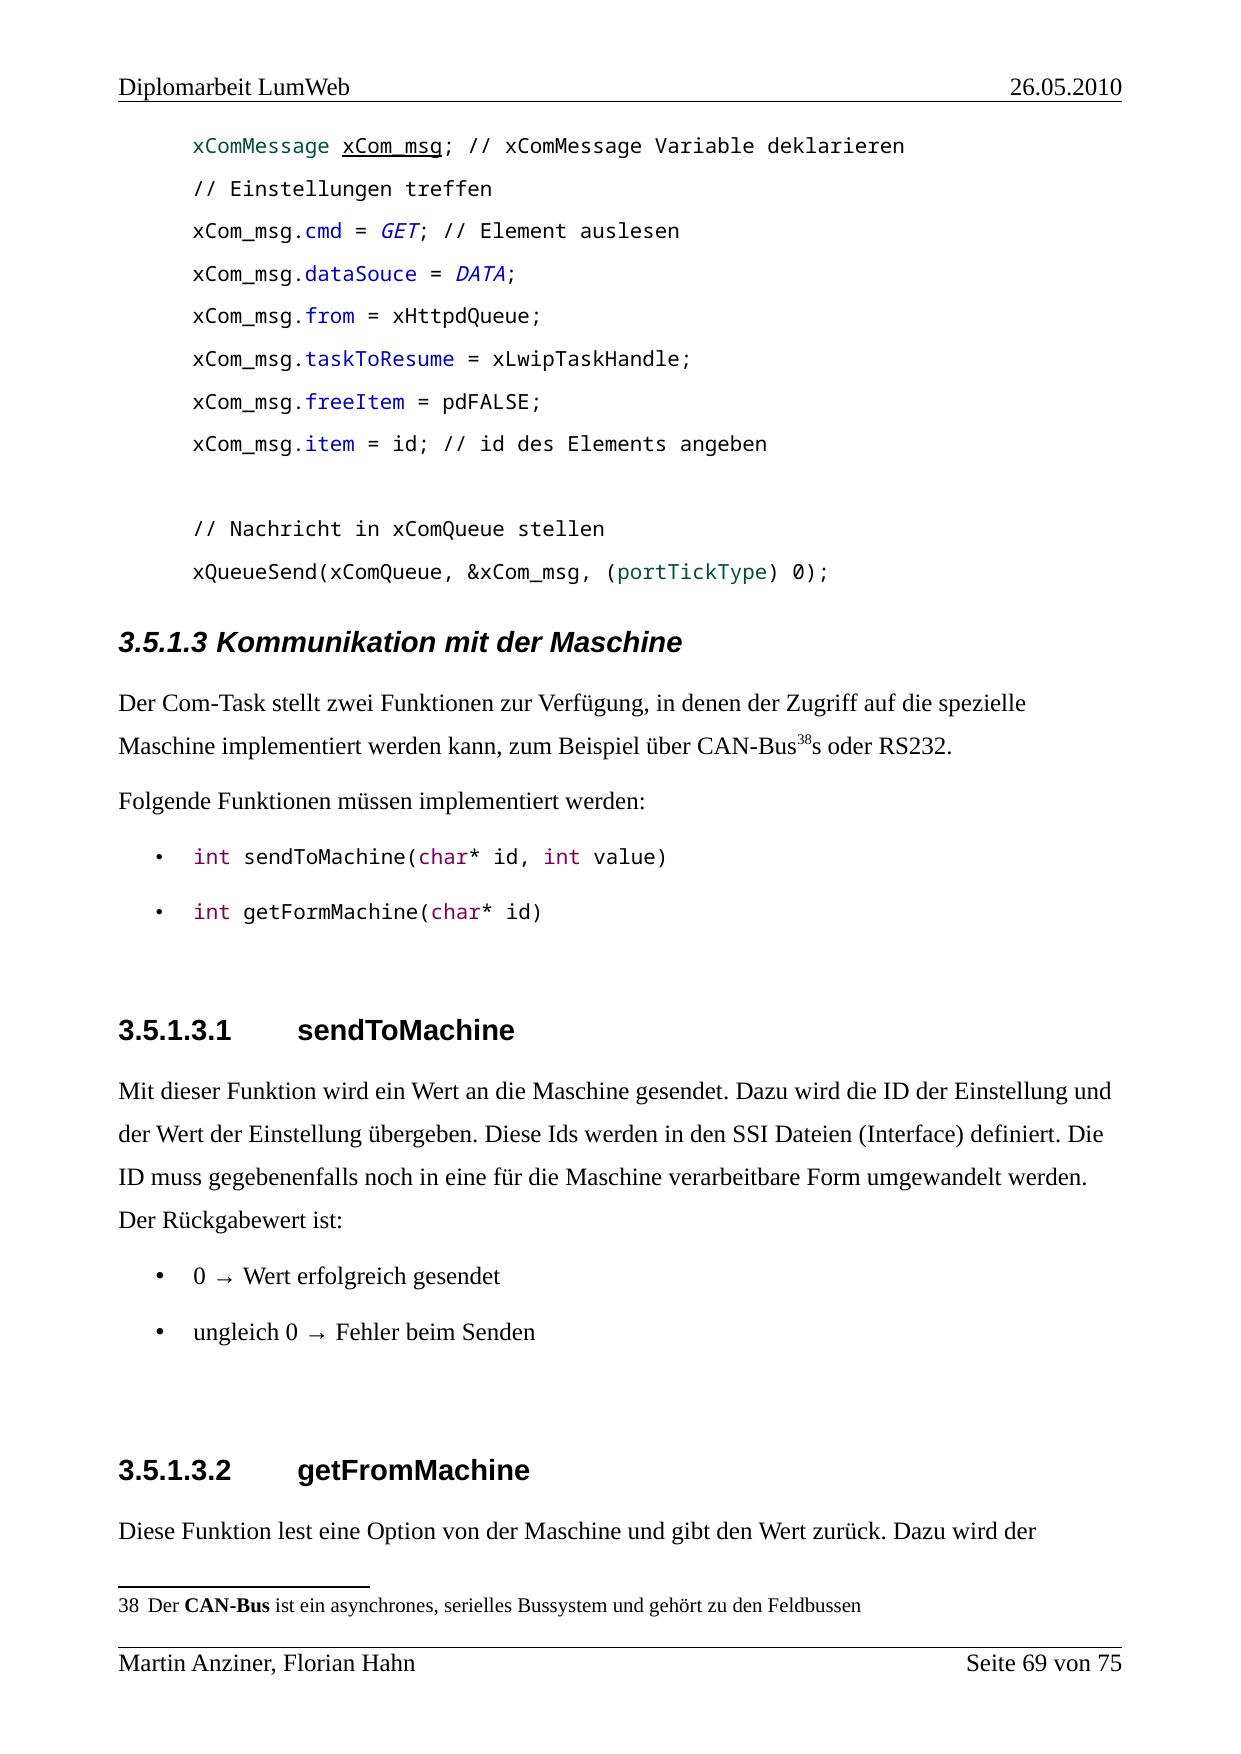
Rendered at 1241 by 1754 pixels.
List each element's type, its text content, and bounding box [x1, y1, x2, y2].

list 0 → Wert erfolgreich gesendet [156, 1261, 1122, 1290]
text Der CAN-Bus ist ein asynchrones, serielles Bussystem und gehört zu den Feldbussen [118, 1593, 1122, 1617]
text xCom_msg.freeItem = pdFALSE; [118, 387, 1122, 415]
subtitle getFromMachine [118, 1453, 1122, 1486]
subtitle Kommunikation mit der Maschine [118, 625, 1122, 658]
list int getFormMachine(char* id) [156, 897, 1122, 926]
text Mit dieser Funktion wird ein Wert an die Maschine gesendet. Dazu wird die ID der Einstellung und der Wert der Einstellung übergeben. Diese Ids werden in den SSI Dateien (Interface) definiert. Die ID muss gegebenenfalls noch in eine für die Maschine verarbeitbare Form umgewandelt werden. Der Rückgabewert ist: [118, 1076, 1122, 1234]
list int sendToMachine(char* id, int value) [156, 842, 1122, 870]
text // Nachricht in xComQueue stellen [118, 514, 1122, 543]
text xCom_msg.taskToResume = xLwipTaskHandle; [118, 344, 1122, 373]
list ungleich 0 → Fehler beim Senden [156, 1317, 1122, 1345]
text Der Com-Task stellt zwei Funktionen zur Verfügung, in denen der Zugriff auf die spezielle Maschine implementiert werden kann, zum Beispiel über CAN-Buss oder RS232. [118, 688, 1122, 759]
text Diese Funktion lest eine Option von der Maschine und gibt den Wert zurück. Dazu wird der [118, 1516, 1122, 1544]
subtitle sendToMachine [118, 1013, 1122, 1047]
text xCom_msg.from = xHttpdQueue; [118, 302, 1122, 330]
text Folgende Funktionen müssen implementiert werden: [118, 786, 1122, 815]
text xCom_msg.item = id; // id des Elements angeben [118, 429, 1122, 458]
text xComMessage xCom_msg; // xComMessage Variable deklarieren [118, 131, 1122, 159]
text xCom_msg.dataSouce = DATA; [118, 259, 1122, 287]
text xCom_msg.cmd = GET; // Element auslesen [118, 216, 1122, 245]
text xQueueSend(xComQueue, &xCom_msg, (portTickType) 0); [118, 557, 1122, 586]
text // Einstellungen treffen [118, 174, 1122, 202]
